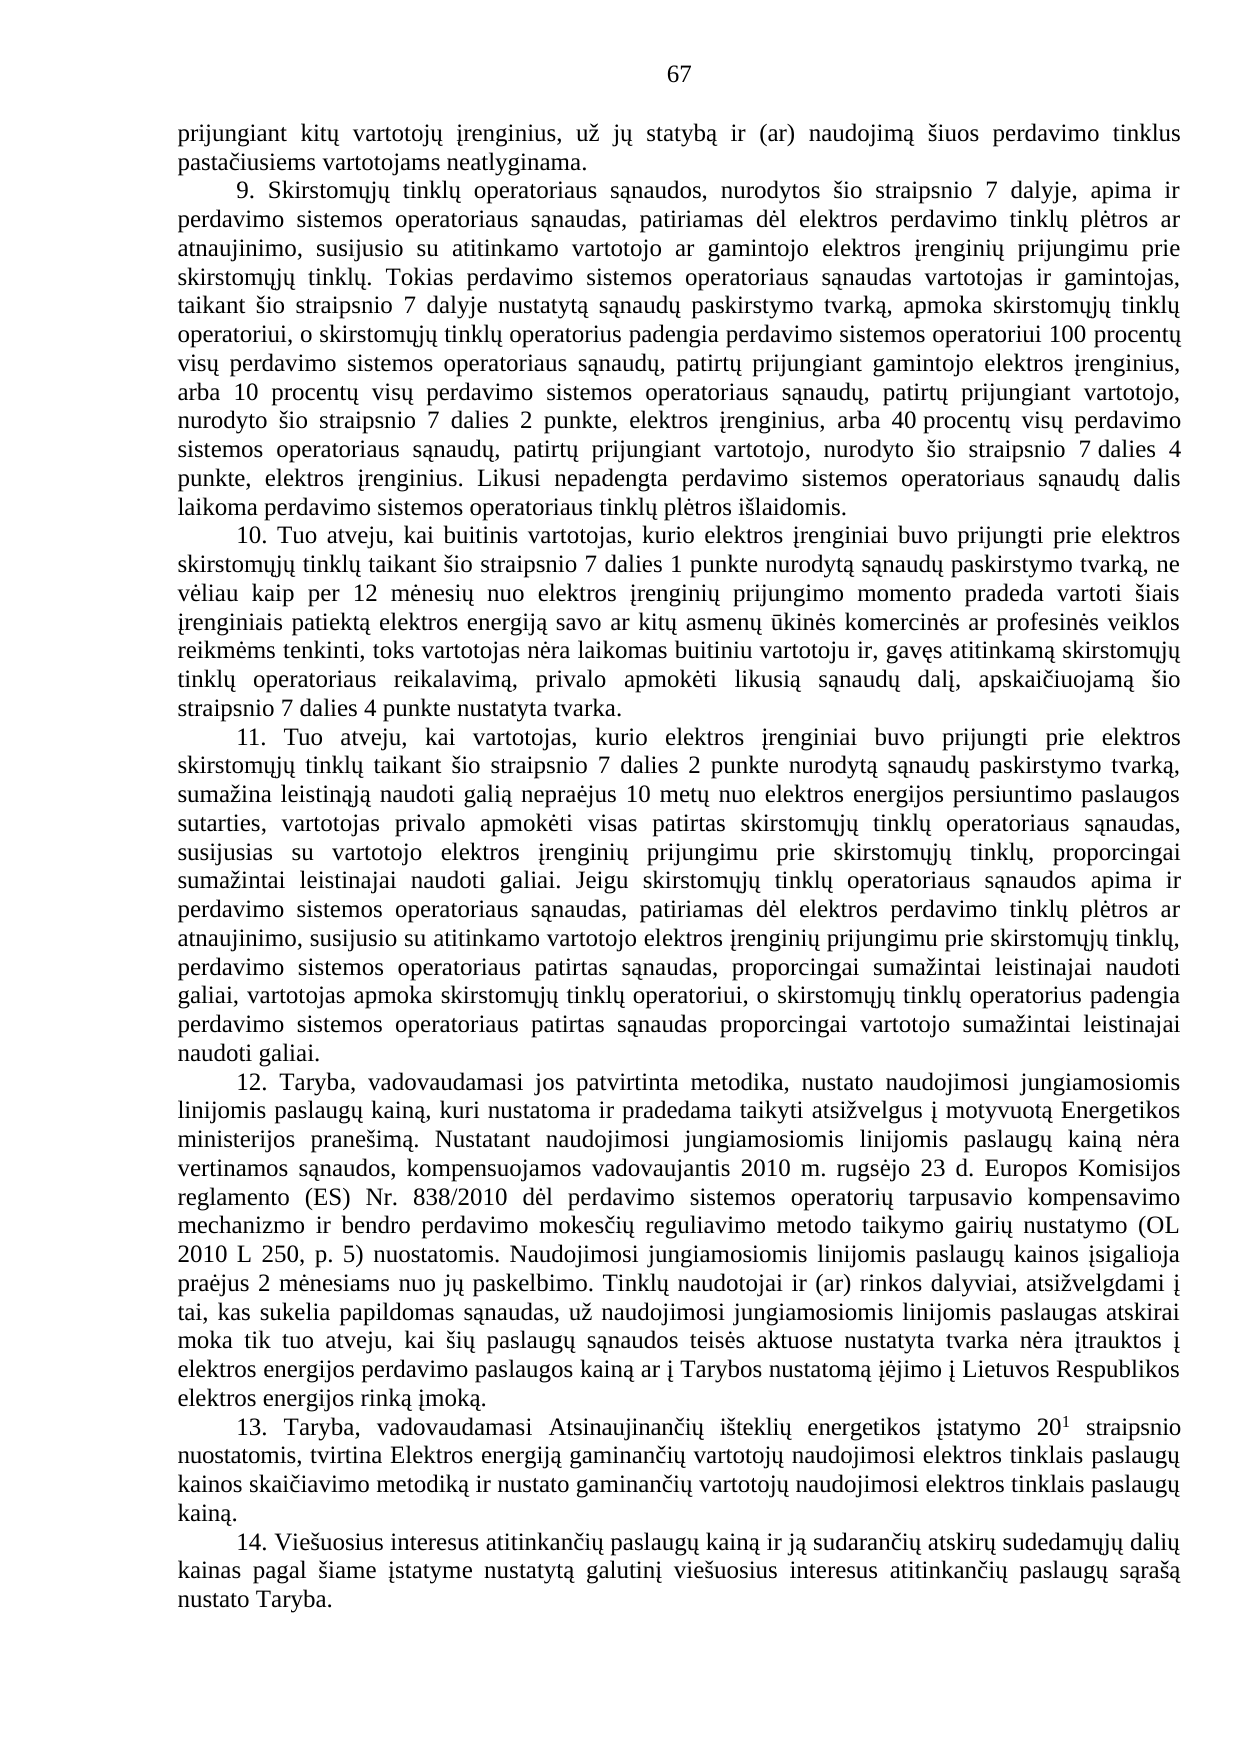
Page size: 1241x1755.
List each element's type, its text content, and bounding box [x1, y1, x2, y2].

text 14. Viešuosius interesus atitinkančių paslaugų kainą ir ją sudarančių atskirų sudedamųjų dalių kainas pagal šiame įstatyme nustatytą galutinį viešuosius interesus atitinkančių paslaugų sąrašą nustato Taryba. [177, 1527, 1181, 1613]
text 10. Tuo atveju, kai buitinis vartotojas, kurio elektros įrenginiai buvo prijungti prie elektros skirstomųjų tinklų taikant šio straipsnio 7 dalies 1 punkte nurodytą sąnaudų paskirstymo tvarką, ne vėliau kaip per 12 mėnesių nuo elektros įrenginių prijungimo momento pradeda vartoti šiais įrenginiais patiektą elektros energiją savo ar kitų asmenų ūkinės komercinės ar profesinės veiklos reikmėms tenkinti, toks vartotojas nėra laikomas buitiniu vartotoju ir, gavęs atitinkamą skirstomųjų tinklų operatoriaus reikalavimą, privalo apmokėti likusią sąnaudų dalį, apskaičiuojamą šio straipsnio 7 dalies 4 punkte nustatyta tvarka. [177, 521, 1181, 722]
text 11. Tuo atveju, kai vartotojas, kurio elektros įrenginiai buvo prijungti prie elektros skirstomųjų tinklų taikant šio straipsnio 7 dalies 2 punkte nurodytą sąnaudų paskirstymo tvarką, sumažina leistinąją naudoti galią nepraėjus 10 metų nuo elektros energijos persiuntimo paslaugos sutarties, vartotojas privalo apmokėti visas patirtas skirstomųjų tinklų operatoriaus sąnaudas, susijusias su vartotojo elektros įrenginių prijungimu prie skirstomųjų tinklų, proporcingai sumažintai leistinajai naudoti galiai. Jeigu skirstomųjų tinklų operatoriaus sąnaudos apima ir perdavimo sistemos operatoriaus sąnaudas, patiriamas dėl elektros perdavimo tinklų plėtros ar atnaujinimo, susijusio su atitinkamo vartotojo elektros įrenginių prijungimu prie skirstomųjų tinklų, perdavimo sistemos operatoriaus patirtas sąnaudas, proporcingai sumažintai leistinajai naudoti galiai, vartotojas apmoka skirstomųjų tinklų operatoriui, o skirstomųjų tinklų operatorius padengia perdavimo sistemos operatoriaus patirtas sąnaudas proporcingai vartotojo sumažintai leistinajai naudoti galiai. [177, 722, 1181, 1067]
text prijungiant kitų vartotojų įrenginius, už jų statybą ir (ar) naudojimą šiuos perdavimo tinklus pastačiusiems vartotojams neatlyginama. [177, 118, 1181, 176]
text 9. Skirstomųjų tinklų operatoriaus sąnaudos, nurodytos šio straipsnio 7 dalyje, apima ir perdavimo sistemos operatoriaus sąnaudas, patiriamas dėl elektros perdavimo tinklų plėtros ar atnaujinimo, susijusio su atitinkamo vartotojo ar gamintojo elektros įrenginių prijungimu prie skirstomųjų tinklų. Tokias perdavimo sistemos operatoriaus sąnaudas vartotojas ir gamintojas, taikant šio straipsnio 7 dalyje nustatytą sąnaudų paskirstymo tvarką, apmoka skirstomųjų tinklų operatoriui, o skirstomųjų tinklų operatorius padengia perdavimo sistemos operatoriui 100 procentų visų perdavimo sistemos operatoriaus sąnaudų, patirtų prijungiant gamintojo elektros įrenginius, arba 10 procentų visų perdavimo sistemos operatoriaus sąnaudų, patirtų prijungiant vartotojo, nurodyto šio straipsnio 7 dalies 2 punkte, elektros įrenginius, arba 40 procentų visų perdavimo sistemos operatoriaus sąnaudų, patirtų prijungiant vartotojo, nurodyto šio straipsnio 7 dalies 4 punkte, elektros įrenginius. Likusi nepadengta perdavimo sistemos operatoriaus sąnaudų dalis laikoma perdavimo sistemos operatoriaus tinklų plėtros išlaidomis. [177, 176, 1181, 521]
text 12. Taryba, vadovaudamasi jos patvirtinta metodika, nustato naudojimosi jungiamosiomis linijomis paslaugų kainą, kuri nustatoma ir pradedama taikyti atsižvelgus į motyvuotą Energetikos ministerijos pranešimą. Nustatant naudojimosi jungiamosiomis linijomis paslaugų kainą nėra vertinamos sąnaudos, kompensuojamos vadovaujantis 2010 m. rugsėjo 23 d. Europos Komisijos reglamento (ES) Nr. 838/2010 dėl perdavimo sistemos operatorių tarpusavio kompensavimo mechanizmo ir bendro perdavimo mokesčių reguliavimo metodo taikymo gairių nustatymo (OL 2010 L 250, p. 5) nuostatomis. Naudojimosi jungiamosiomis linijomis paslaugų kainos įsigalioja praėjus 2 mėnesiams nuo jų paskelbimo. Tinklų naudotojai ir (ar) rinkos dalyviai, atsižvelgdami į tai, kas sukelia papildomas sąnaudas, už naudojimosi jungiamosiomis linijomis paslaugas atskirai moka tik tuo atveju, kai šių paslaugų sąnaudos teisės aktuose nustatyta tvarka nėra įtrauktos į elektros energijos perdavimo paslaugos kainą ar į Tarybos nustatomą įėjimo į Lietuvos Respublikos elektros energijos rinką įmoką. [177, 1067, 1181, 1412]
text 13. Taryba, vadovaudamasi Atsinaujinančių išteklių energetikos įstatymo 201 straipsnio nuostatomis, tvirtina Elektros energiją gaminančių vartotojų naudojimosi elektros tinklais paslaugų kainos skaičiavimo metodiką ir nustato gaminančių vartotojų naudojimosi elektros tinklais paslaugų kainą. [177, 1412, 1181, 1527]
